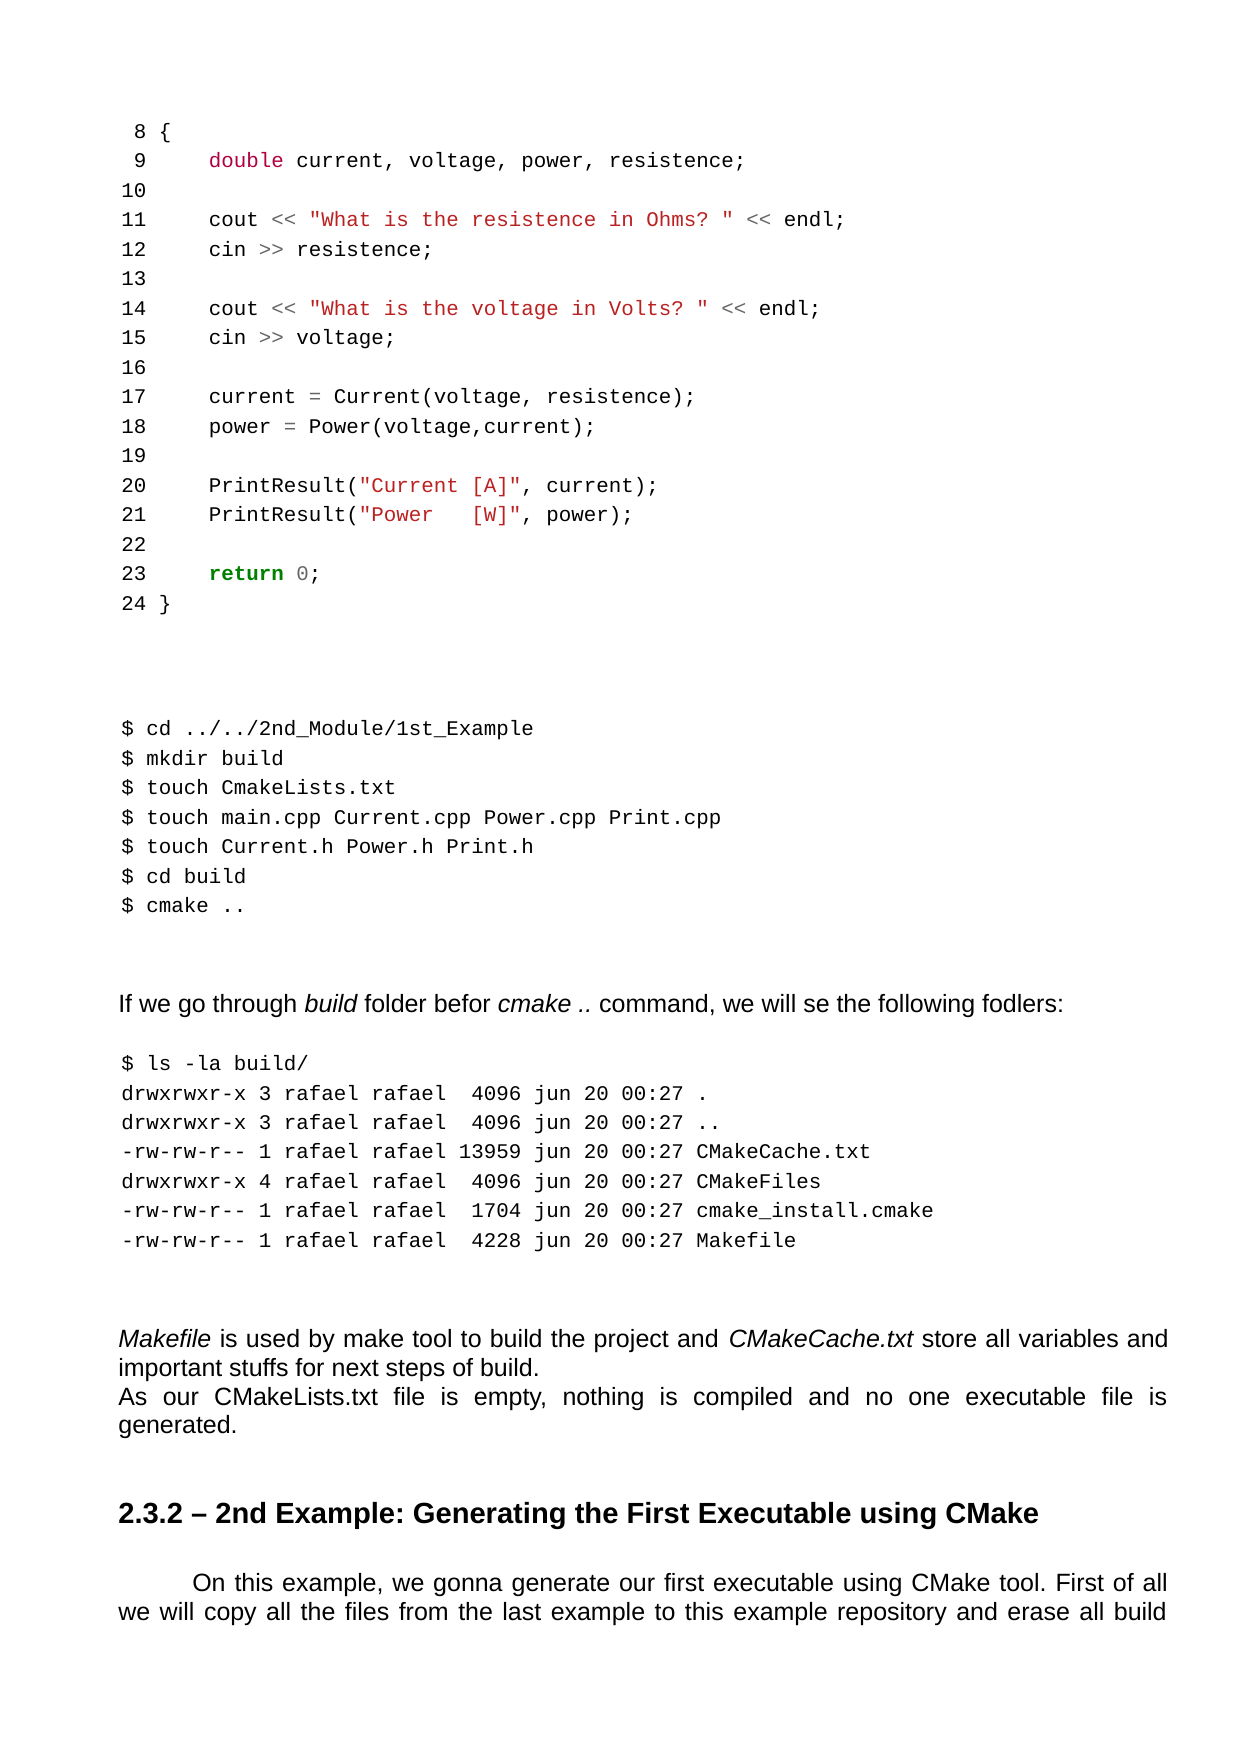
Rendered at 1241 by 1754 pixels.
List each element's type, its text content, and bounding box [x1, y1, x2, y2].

table_header $ ls -la build/ drwxrwxr-x 3 rafael rafael 4096 jun 20 00:27 . drwxrwxr-x 3 rafael rafael 4096 jun 20 00:27 .. -rw-rw-r-- 1 rafael rafael 13959 jun 20 00:27 CMakeCache.txt drwxrwxr-x 4 rafael rafael 4096 jun 20 00:27 CMakeFiles -rw-rw-r-- 1 rafael rafael 1704 jun 20 00:27 cmake_install.cmake -rw-rw-r-- 1 rafael rafael 4228 jun 20 00:27 Makefile [118, 1047, 1169, 1295]
text On this example, we gonna generate our first executable using CMake tool. First of all we will copy all the files from the last example to this example repository and erase all build [118, 1564, 1169, 1626]
text 2.3.2 – 2nd Example: Generating the First Executable using CMake [118, 1497, 1169, 1530]
text As our CMakeLists.txt file is empty, nothing is compiled and no one executable file is generated. [118, 1382, 1169, 1439]
text Makefile is used by make tool to build the project and CMakeCache.txt store all variables and important stuffs for next steps of build. [118, 1324, 1169, 1382]
text If we go through build folder befor cmake .. command, we will se the following fodlers: [118, 989, 1169, 1018]
table_header 8 9 10 11 12 13 14 15 16 17 18 19 20 21 22 23 24 [118, 118, 156, 655]
table_header $ cd ../../2nd_Module/1st_Example $ mkdir build $ touch CmakeLists.txt $ touch main.cpp Current.cpp Power.cpp Print.cpp $ touch Current.h Power.h Print.h $ cd build $ cmake .. [118, 712, 1169, 961]
table_header { double current, voltage, power, resistence; cout << "What is the resistence in Ohms? " << endl; cin >> resistence; cout << "What is the voltage in Volts? " << endl; cin >> voltage; current = Current(voltage, resistence); power = Power(voltage,current); PrintResult("Current [A]", current); PrintResult("Power [W]", power); return 0; } [156, 118, 1169, 655]
